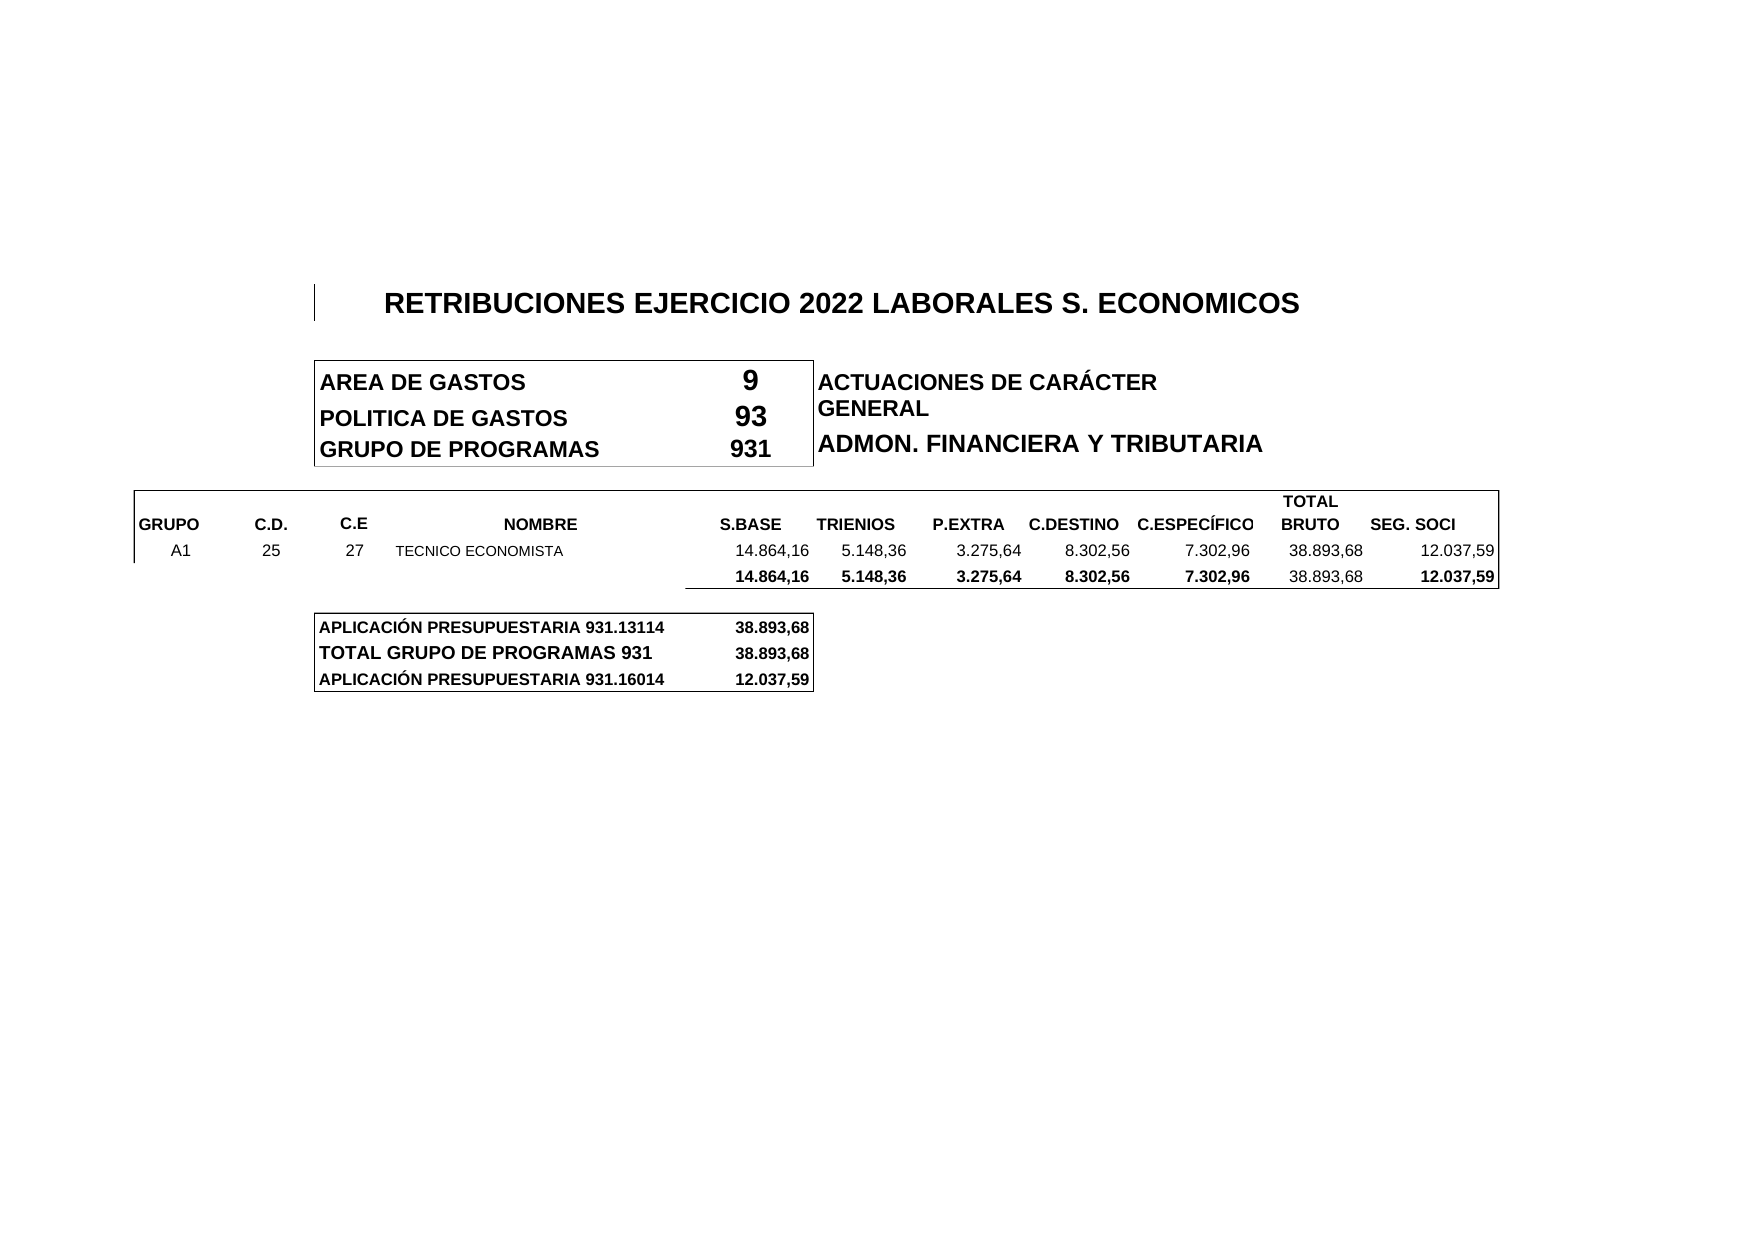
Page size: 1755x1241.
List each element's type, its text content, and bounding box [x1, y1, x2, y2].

text 9 [688, 363, 813, 396]
text 8.302,56 [1065, 541, 1133, 560]
text TOTAL BRUTO [1281, 492, 1342, 534]
text NOMBRE [501, 515, 580, 534]
text 93 [732, 399, 769, 432]
text ADMON. FINANCIERA Y TRIBUTARIA [817, 429, 1274, 458]
text 8.302,56 [1065, 566, 1133, 586]
text 12.037,59 [1420, 566, 1498, 586]
text 7.302,96 [1185, 566, 1253, 586]
text 27 [343, 541, 366, 560]
text 931 [730, 434, 813, 463]
text 7.302,96 [1185, 541, 1253, 560]
text C.E [340, 514, 392, 533]
text C.D. [254, 515, 315, 534]
text 38.893,68 [735, 618, 813, 637]
text TECNICO ECONOMISTA [395, 542, 686, 559]
text C.DESTINO [1028, 515, 1133, 534]
text 3.275,64 [956, 566, 1025, 586]
text GRUPO [138, 515, 225, 534]
text RETRIBUCIONES EJERCICIO 2022 LABORALES S. ECONOMICOS [384, 286, 1367, 319]
text 25 [258, 541, 284, 560]
text A1 [168, 541, 194, 560]
text 38.893,68 [735, 643, 813, 663]
text 14.864,16 [735, 566, 813, 586]
text P.EXTRA [932, 515, 1025, 534]
text 12.037,59 [735, 669, 813, 688]
text 38.893,68 [1289, 566, 1367, 586]
text SEG. SOCI [1370, 515, 1498, 534]
text APLICACIÓN PRESUPUESTARIA 931.13114 [319, 618, 686, 637]
text C.ESPECÍFICO [1137, 515, 1253, 534]
text POLITICA DE GASTOS [319, 405, 686, 431]
text APLICACIÓN PRESUPUESTARIA 931.16014 [319, 669, 686, 688]
text 12.037,59 [1420, 541, 1498, 560]
text 5.148,36 [841, 541, 910, 560]
text AREA DE GASTOS [319, 368, 686, 395]
text TOTAL GRUPO DE PROGRAMAS 931 [319, 642, 686, 663]
text TRIENIOS [816, 515, 910, 534]
text 38.893,68 [1289, 541, 1367, 560]
text 14.864,16 [735, 541, 813, 560]
text S.BASE [719, 515, 813, 534]
text 3.275,64 [956, 541, 1025, 560]
text GRUPO DE PROGRAMAS [319, 436, 686, 463]
text ACTUACIONES DE CARÁCTER GENERAL [817, 368, 1274, 421]
text 5.148,36 [841, 566, 910, 586]
